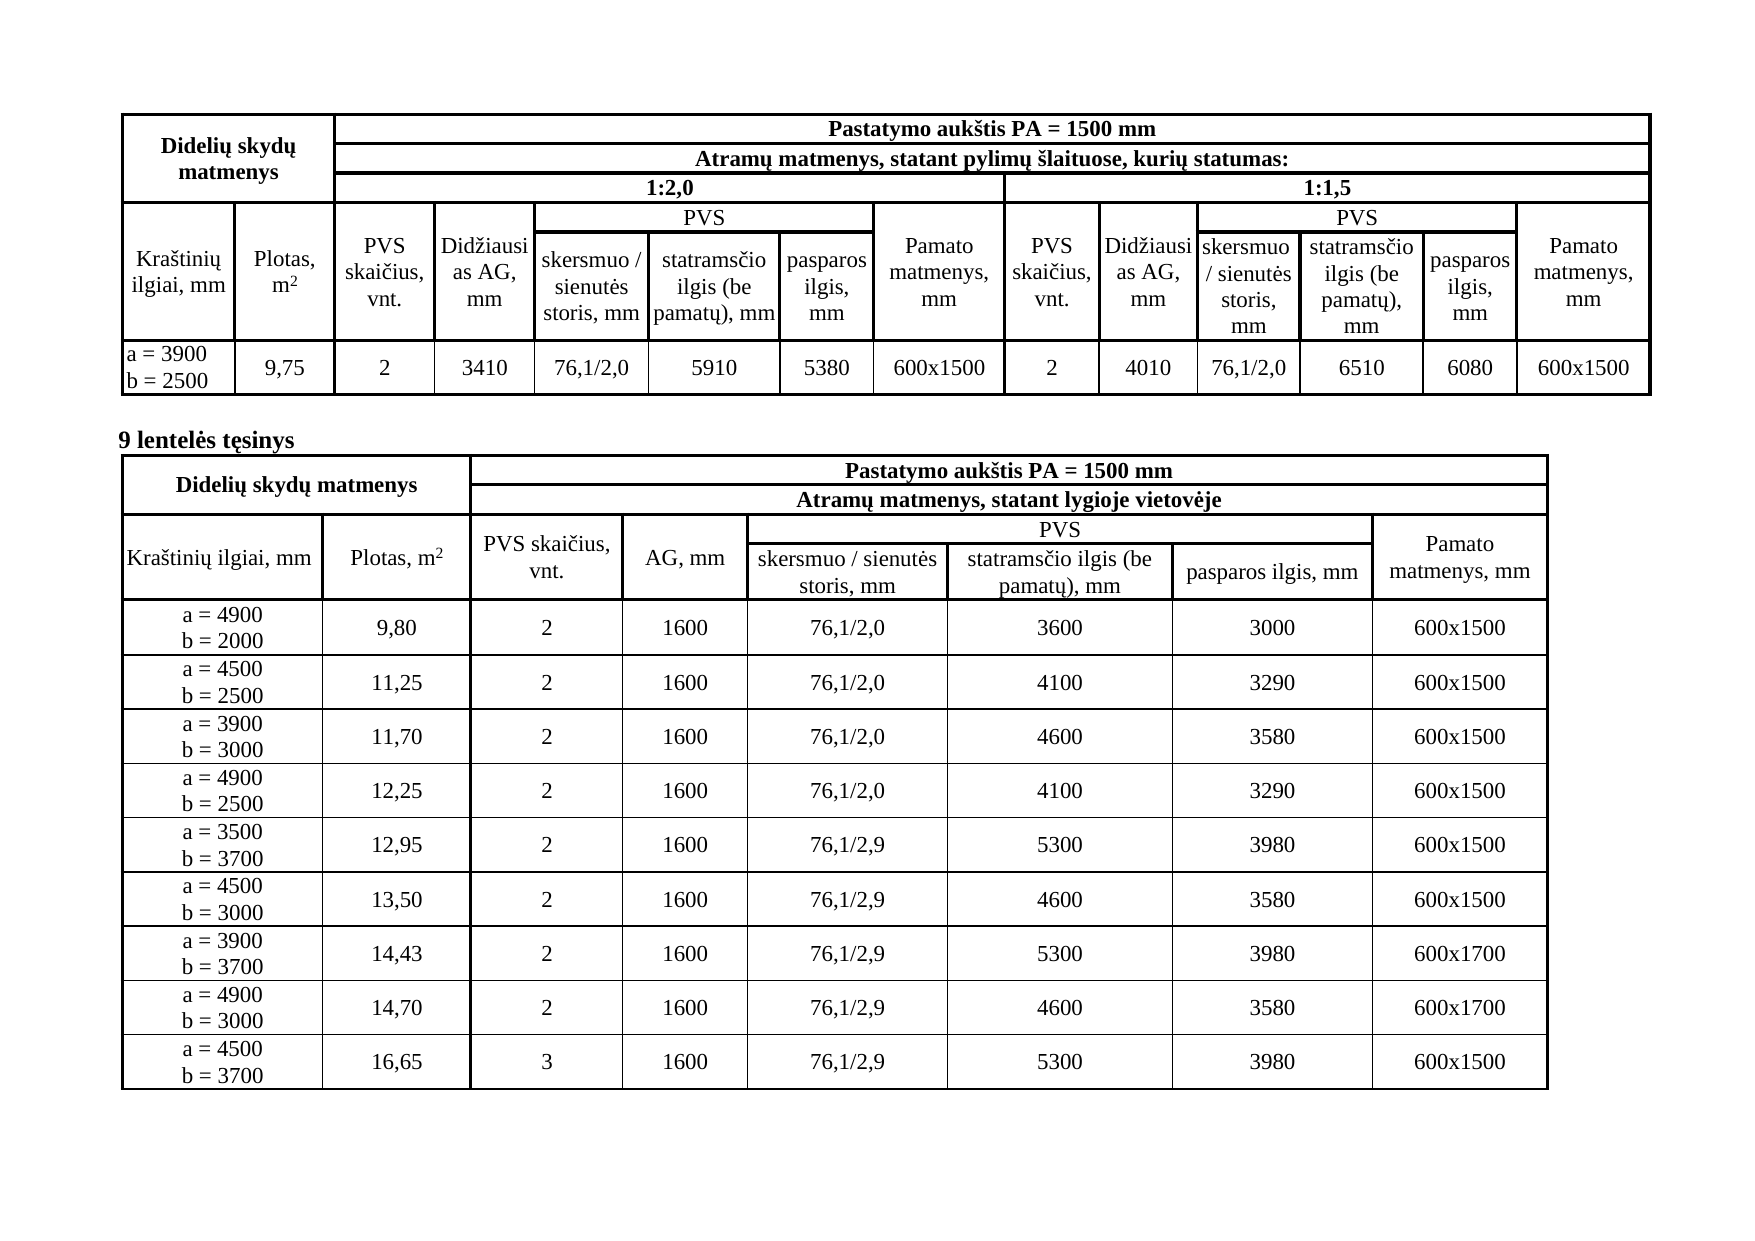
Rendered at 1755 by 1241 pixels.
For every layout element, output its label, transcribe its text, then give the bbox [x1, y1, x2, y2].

table_cell 76,1/2,9 [748, 873, 947, 925]
table_cell a = 3900 b = 3000 [124, 710, 322, 762]
table_header Pastatymo aukštis PA = 1500 mm [472, 457, 1546, 483]
table_cell 9,75 [236, 342, 333, 393]
table_cell skersmuo / sienutės storis, mm [749, 545, 946, 598]
table_cell 13,50 [323, 873, 469, 925]
table_cell 76,1/2,9 [748, 981, 947, 1034]
table_cell 600x1500 [1373, 601, 1546, 654]
table_cell 3580 [1173, 981, 1372, 1034]
table_cell 4100 [948, 764, 1172, 817]
table_cell Didžiausias AG, mm [436, 204, 533, 339]
table_cell PVS [749, 516, 1371, 542]
table_cell Kraštinių ilgiai, mm [124, 516, 321, 598]
table_cell 600x1500 [1373, 1035, 1546, 1088]
table_cell pasparos ilgis, mm [1425, 234, 1515, 339]
table_cell 12,95 [323, 818, 469, 871]
table_cell 14,43 [323, 927, 469, 979]
table_header Didelių skydų matmenys [124, 116, 333, 201]
table_cell statramsčio ilgis (be pamatų), mm [1302, 234, 1422, 339]
table_cell 600x1500 [1373, 710, 1546, 762]
table_cell 2 [1006, 342, 1098, 393]
table_cell 1600 [623, 927, 747, 979]
table_cell statramsčio ilgis (be pamatų), mm [650, 234, 778, 339]
table_cell 1600 [623, 656, 747, 708]
table_cell 600x1700 [1373, 927, 1546, 979]
table_cell 4100 [948, 656, 1172, 708]
table_cell 600x1700 [1373, 981, 1546, 1034]
table_header Pastatymo aukštis PA = 1500 mm [336, 116, 1648, 142]
table_cell 4600 [948, 710, 1172, 762]
table_cell 76,1/2,0 [748, 764, 947, 817]
table_cell 3980 [1173, 818, 1372, 871]
table_cell a = 4500 b = 3000 [124, 873, 322, 925]
table_cell 2 [472, 764, 622, 817]
table_cell 3980 [1173, 927, 1372, 979]
table_cell skersmuo / sienutės storis, mm [536, 234, 647, 339]
table_cell 11,70 [323, 710, 469, 762]
table_cell a = 3500 b = 3700 [124, 818, 322, 871]
table_cell Kraštinių ilgiai, mm [124, 204, 233, 339]
table_cell 4600 [948, 873, 1172, 925]
table_cell 2 [472, 873, 622, 925]
table_cell Pamato matmenys, mm [875, 204, 1003, 339]
table_cell 1:1,5 [1006, 175, 1648, 201]
table_cell 4010 [1100, 342, 1197, 393]
table_cell 76,1/2,9 [748, 927, 947, 979]
table_cell Didžiausias AG, mm [1101, 204, 1196, 339]
table_cell a = 4900 b = 3000 [124, 981, 322, 1034]
table_cell 1600 [623, 818, 747, 871]
table_cell 76,1/2,0 [1198, 342, 1299, 393]
table_cell PVS skaičius, vnt. [336, 204, 433, 339]
table_cell 14,70 [323, 981, 469, 1034]
table_cell PVS [536, 204, 872, 230]
table_cell 3290 [1173, 656, 1372, 708]
table_cell 1600 [623, 873, 747, 925]
table_cell 1600 [623, 601, 747, 654]
table_cell 76,1/2,0 [748, 710, 947, 762]
table_header Didelių skydų matmenys [124, 457, 469, 513]
table_cell 6510 [1301, 342, 1422, 393]
table_cell 76,1/2,0 [535, 342, 648, 393]
table_cell a = 4900 b = 2000 [124, 601, 322, 654]
table_cell 12,25 [323, 764, 469, 817]
table_cell 1:2,0 [336, 175, 1003, 201]
table_cell 5300 [948, 818, 1172, 871]
table_cell 600x1500 [1373, 873, 1546, 925]
table_cell 9,80 [323, 601, 469, 654]
table_cell Atramų matmenys, statant lygioje vietovėje [472, 486, 1546, 513]
table_cell 76,1/2,9 [748, 818, 947, 871]
table_cell PVS skaičius, vnt. [472, 516, 621, 598]
table_cell a = 3900 b = 2500 [124, 342, 234, 393]
table_cell 6080 [1424, 342, 1516, 393]
table_cell Atramų matmenys, statant pylimų šlaituose, kurių statumas: [336, 145, 1648, 171]
table_cell 16,65 [323, 1035, 469, 1088]
table_cell statramsčio ilgis (be pamatų), mm [949, 545, 1171, 598]
table_cell 3580 [1173, 710, 1372, 762]
table_cell 1600 [623, 710, 747, 762]
table_cell 76,1/2,9 [748, 1035, 947, 1088]
table_cell 76,1/2,0 [748, 656, 947, 708]
table_cell 2 [336, 342, 434, 393]
table_cell pasparos ilgis, mm [1174, 545, 1371, 598]
table_cell 600x1500 [1373, 764, 1546, 817]
table_cell 2 [472, 927, 622, 979]
table_cell 600x1500 [1373, 818, 1546, 871]
table_cell 5300 [948, 927, 1172, 979]
table_cell 5300 [948, 1035, 1172, 1088]
table_cell 1600 [623, 981, 747, 1034]
table_cell 600x1500 [1373, 656, 1546, 708]
table_cell a = 4500 b = 2500 [124, 656, 322, 708]
table_cell Plotas, m2 [324, 516, 469, 598]
table_cell 4600 [948, 981, 1172, 1034]
table_cell a = 4900 b = 2500 [124, 764, 322, 817]
table_cell Plotas, m2 [236, 204, 333, 339]
table_cell 3410 [435, 342, 534, 393]
table_cell 5380 [781, 342, 873, 393]
table_cell 3600 [948, 601, 1172, 654]
table_cell 5910 [649, 342, 779, 393]
table_cell 3580 [1173, 873, 1372, 925]
table_cell 76,1/2,0 [748, 601, 947, 654]
table_cell 2 [472, 818, 622, 871]
table_cell skersmuo / sienutės storis, mm [1199, 234, 1298, 339]
table_cell 2 [472, 710, 622, 762]
table_cell Pamato matmenys, mm [1374, 516, 1546, 598]
table_cell 11,25 [323, 656, 469, 708]
table_cell Pamato matmenys, mm [1518, 204, 1648, 339]
table_cell 3290 [1173, 764, 1372, 817]
table_cell 2 [472, 656, 622, 708]
table_cell 2 [472, 601, 622, 654]
table_cell a = 4500 b = 3700 [124, 1035, 322, 1088]
text 9 lentelės tęsinys [118, 425, 1636, 454]
table_cell PVS [1199, 204, 1515, 230]
table_cell AG, mm [624, 516, 746, 598]
table_cell 600x1500 [1518, 342, 1648, 393]
table_cell 3 [472, 1035, 622, 1088]
table_cell 3000 [1173, 601, 1372, 654]
table_cell 600x1500 [874, 342, 1003, 393]
table_cell 1600 [623, 764, 747, 817]
table_cell 2 [472, 981, 622, 1034]
table_cell 3980 [1173, 1035, 1372, 1088]
table_cell PVS skaičius, vnt. [1006, 204, 1098, 339]
table_cell a = 3900 b = 3700 [124, 927, 322, 979]
table_cell 1600 [623, 1035, 747, 1088]
table_cell pasparos ilgis, mm [781, 234, 872, 339]
